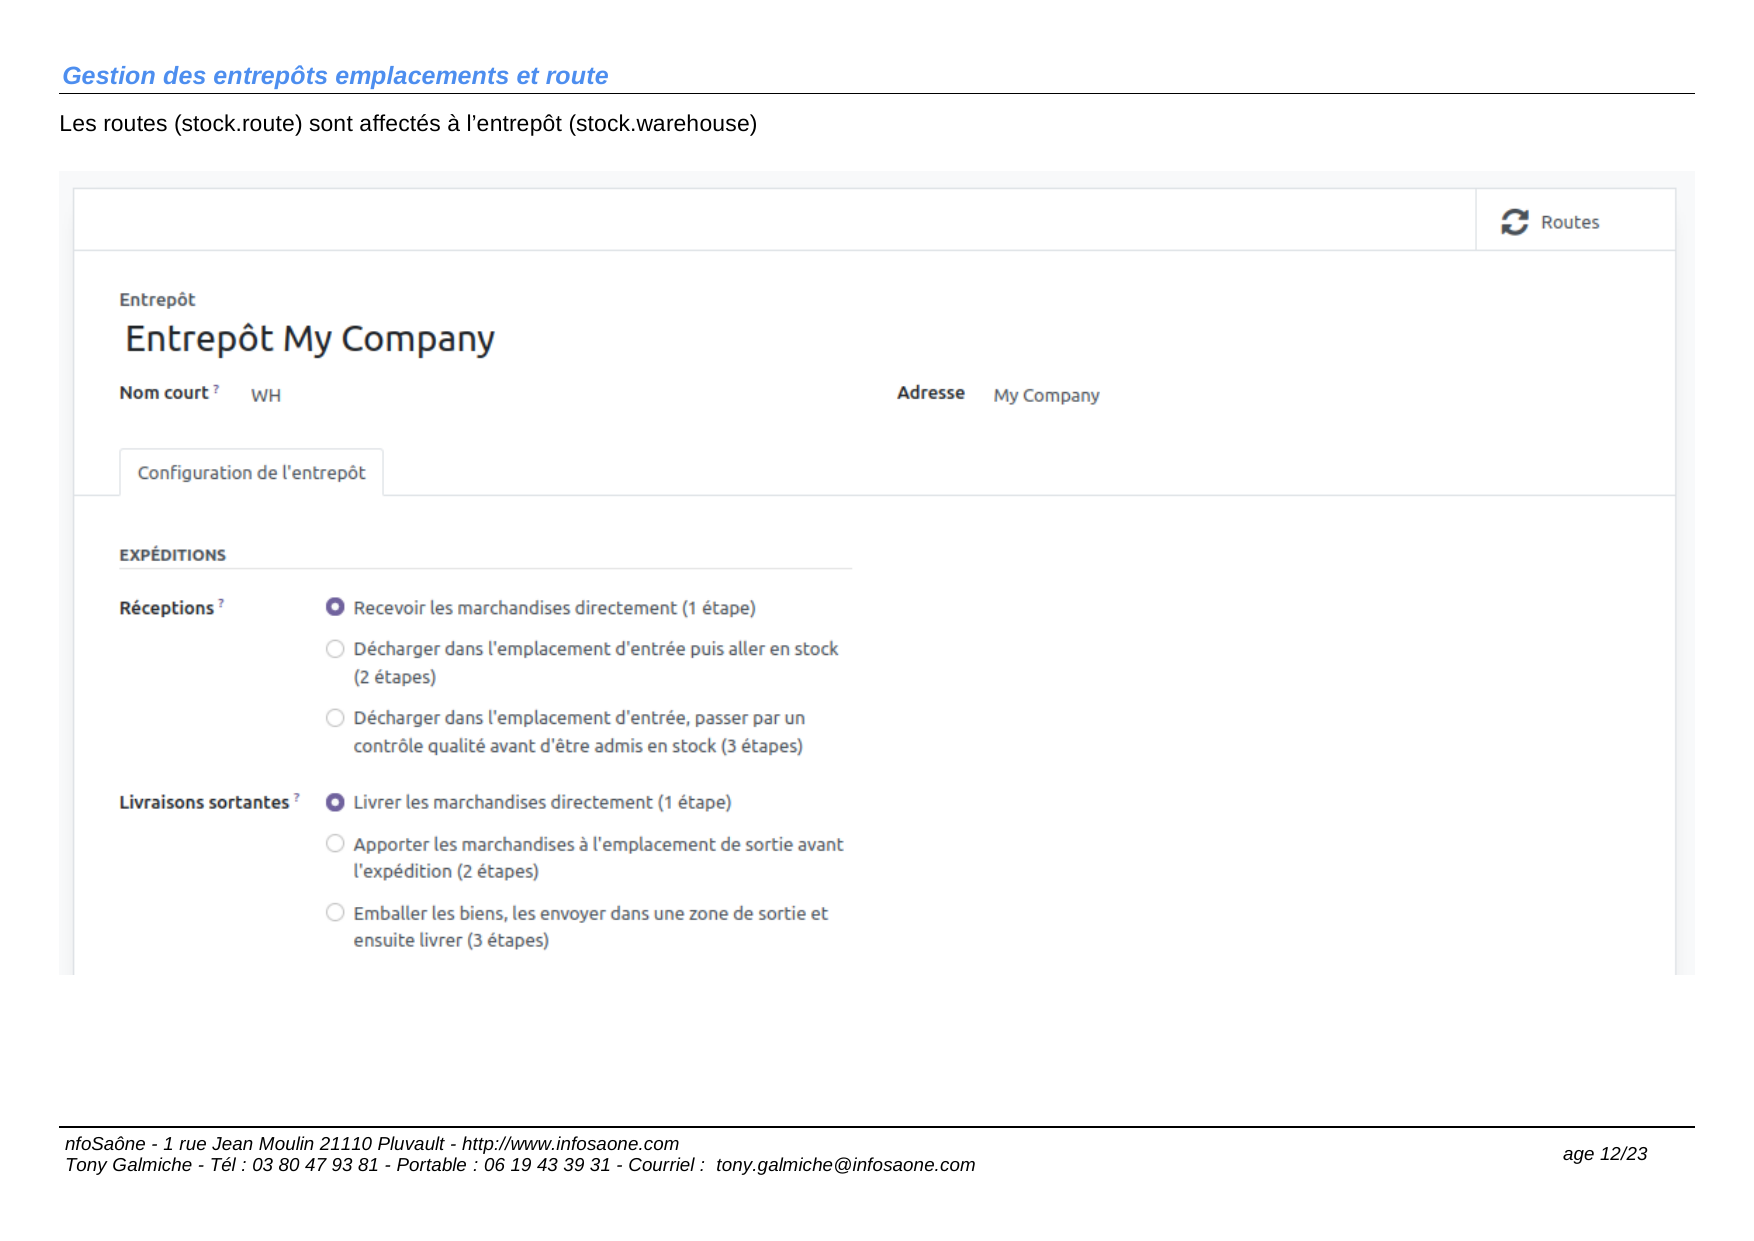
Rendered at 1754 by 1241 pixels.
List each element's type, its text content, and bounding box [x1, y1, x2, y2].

subtitle Gestion des entrepôts emplacements et route [59, 59, 1695, 93]
picture [59, 171, 1695, 975]
text Les routes (stock.route) sont affectés à l’entrepôt (stock.warehouse) [59, 111, 1695, 137]
